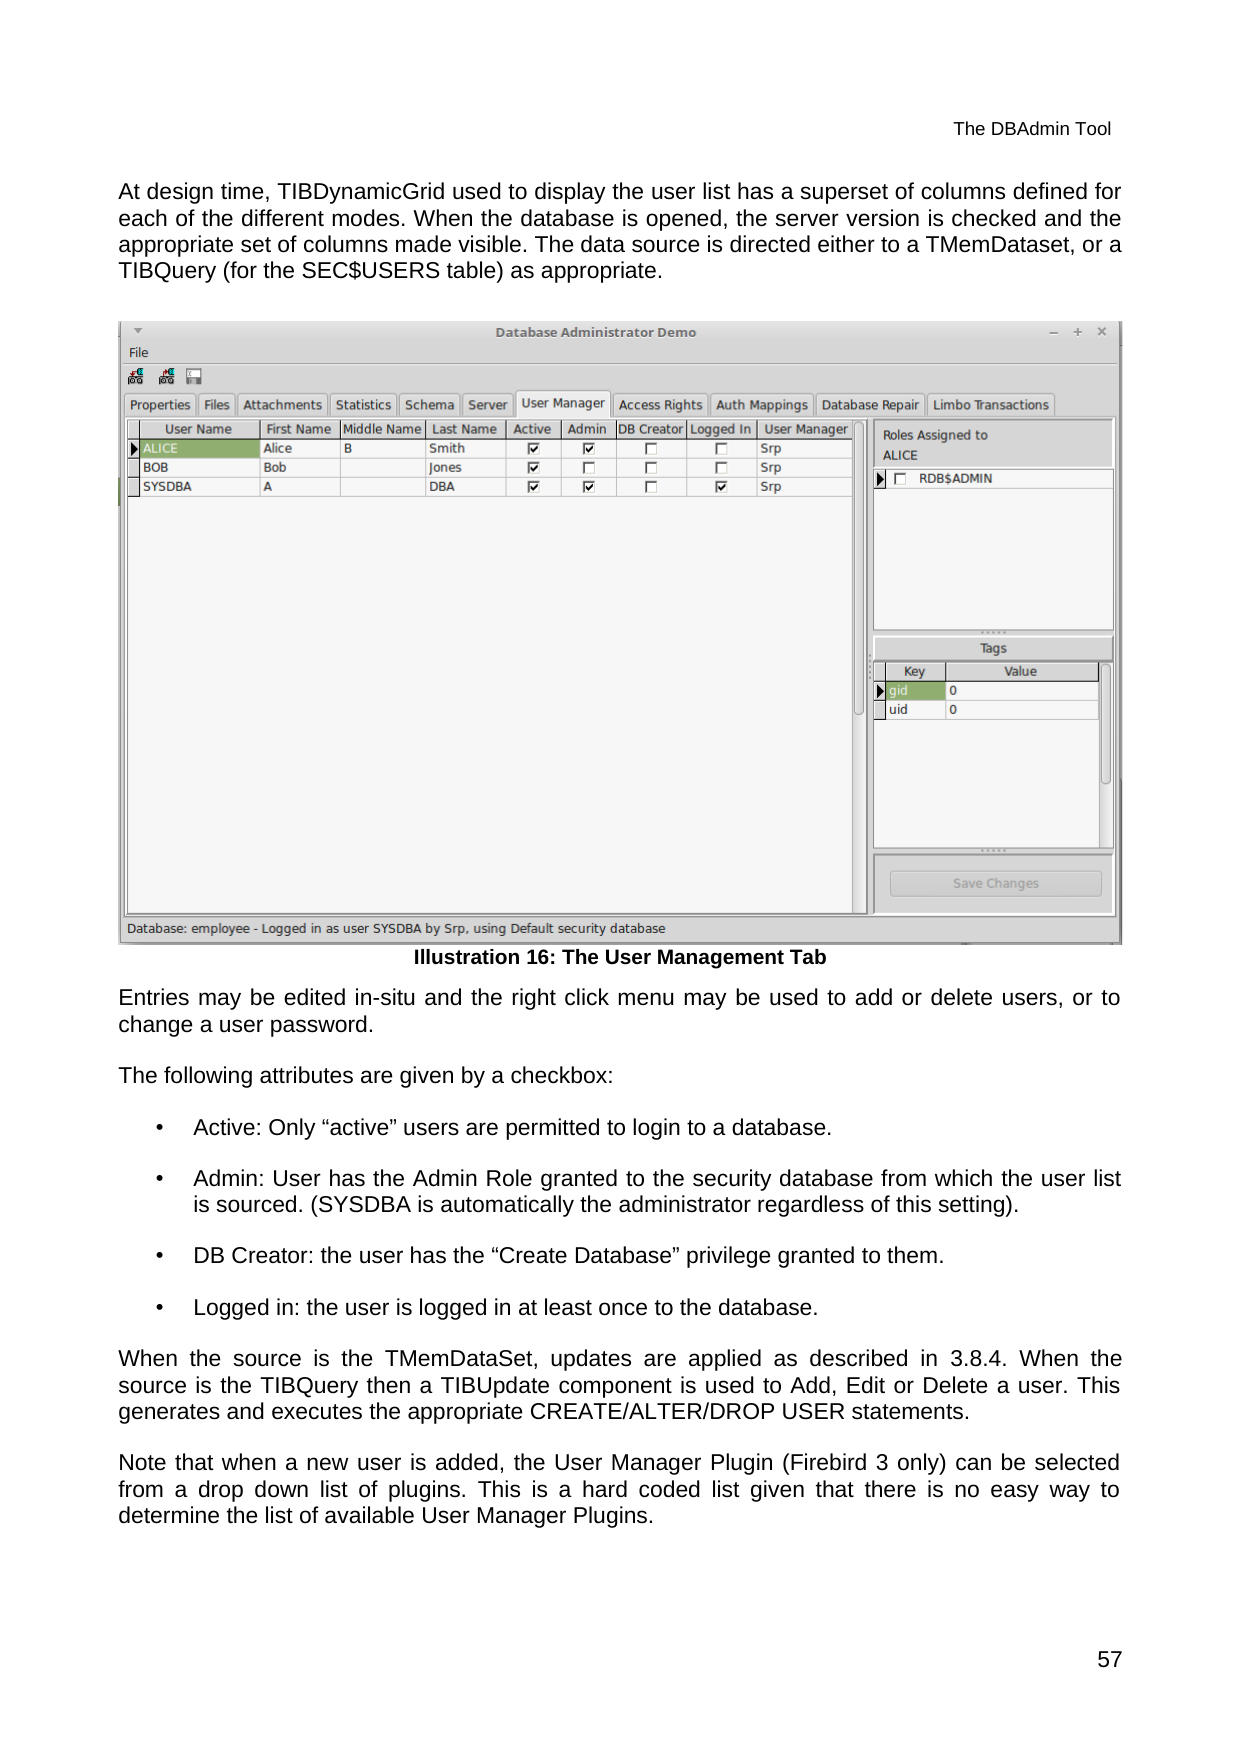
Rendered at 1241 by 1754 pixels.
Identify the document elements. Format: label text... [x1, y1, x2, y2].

list DB Creator: the user has the “Create Database” privilege granted to them. [156, 1242, 1122, 1269]
text The following attributes are given by a checkbox: [118, 1062, 1122, 1088]
text At design time, TIBDynamicGrid used to display the user list has a superset of columns defined for each of the different modes. When the database is opened, the server version is checked and the appropriate set of columns made visible. The data source is directed either to a TMemDataset, or a TIBQuery (for the SEC$USERS table) as appropriate. [118, 178, 1122, 283]
picture [118, 321, 1123, 945]
text [118, 308, 1122, 321]
list Active: Only “active” users are permitted to login to a database. [156, 1113, 1122, 1140]
list Admin: User has the Admin Role granted to the security database from which the user list is sourced. (SYSDBA is automatically the administrator regardless of this setting). [156, 1165, 1122, 1217]
text Note that when a new user is added, the User Manager Plugin (Firebird 3 only) can be selected from a drop down list of plugins. This is a hard coded list given that there is no easy way to determine the list of available User Manager Plugins. [118, 1449, 1122, 1528]
text Illustration 16: The User Management Tab [118, 945, 1122, 969]
text When the source is the TMemDataSet, updates are applied as described in 3.8.4. When the source is the TIBQuery then a TIBUpdate component is used to Add, Edit or Delete a user. This generates and executes the appropriate CREATE/ALTER/DROP USER statements. [118, 1345, 1122, 1424]
text Entries may be edited in-situ and the right click menu may be used to add or delete users, or to change a user password. [118, 969, 1122, 1037]
list Logged in: the user is logged in at least once to the database. [156, 1294, 1122, 1320]
